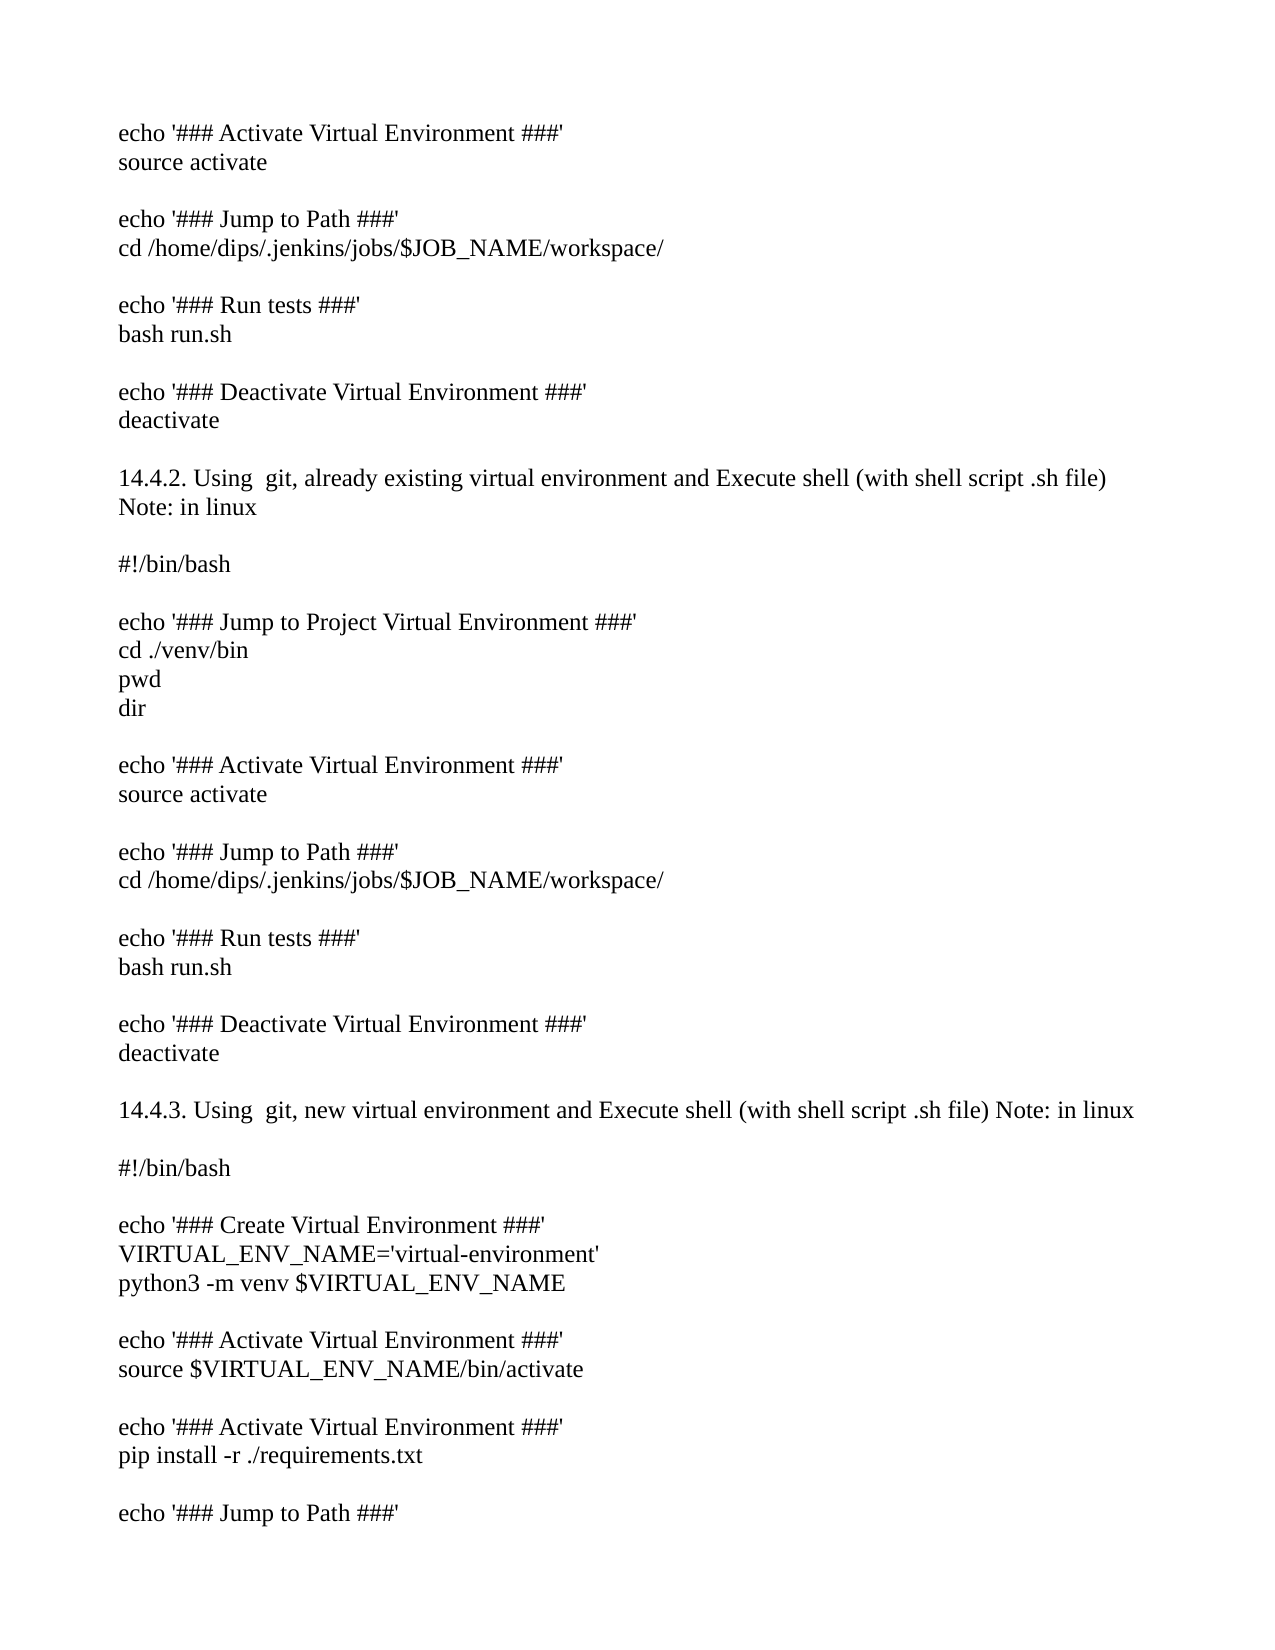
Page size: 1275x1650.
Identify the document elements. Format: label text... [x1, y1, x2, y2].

text echo '### Create Virtual Environment ###' [118, 1211, 1157, 1239]
text echo '### Jump to Path ###' [118, 1498, 1157, 1527]
text source $VIRTUAL_ENV_NAME/bin/activate [118, 1354, 1157, 1383]
text source activate [118, 779, 1157, 808]
text deactivate [118, 406, 1157, 434]
text echo '### Run tests ###' [118, 923, 1157, 952]
text dir [118, 693, 1157, 722]
text echo '### Activate Virtual Environment ###' [118, 1326, 1157, 1354]
text deactivate [118, 1038, 1157, 1067]
text echo '### Jump to Path ###' [118, 837, 1157, 866]
text cd /home/dips/.jenkins/jobs/$JOB_NAME/workspace/ [118, 233, 1157, 262]
text echo '### Activate Virtual Environment ###' [118, 751, 1157, 779]
text #!/bin/bash [118, 549, 1157, 578]
text echo '### Jump to Path ###' [118, 204, 1157, 233]
text echo '### Run tests ###' [118, 291, 1157, 319]
text echo '### Activate Virtual Environment ###' [118, 118, 1157, 147]
text cd ./venv/bin [118, 636, 1157, 664]
text echo '### Deactivate Virtual Environment ###' [118, 377, 1157, 406]
text source activate [118, 147, 1157, 176]
text VIRTUAL_ENV_NAME='virtual-environment' [118, 1239, 1157, 1268]
text cd /home/dips/.jenkins/jobs/$JOB_NAME/workspace/ [118, 866, 1157, 894]
text bash run.sh [118, 319, 1157, 348]
text pwd [118, 664, 1157, 693]
text 14.4.3. Using git, new virtual environment and Execute shell (with shell script .sh file) Note: in linux [118, 1096, 1157, 1124]
text #!/bin/bash [118, 1153, 1157, 1182]
text python3 -m venv $VIRTUAL_ENV_NAME [118, 1268, 1157, 1297]
text echo '### Jump to Project Virtual Environment ###' [118, 607, 1157, 636]
text echo '### Deactivate Virtual Environment ###' [118, 1009, 1157, 1038]
text echo '### Activate Virtual Environment ###' [118, 1412, 1157, 1441]
text pip install -r ./requirements.txt [118, 1441, 1157, 1469]
text bash run.sh [118, 952, 1157, 981]
text 14.4.2. Using git, already existing virtual environment and Execute shell (with shell script .sh file) Note: in linux [118, 463, 1157, 521]
